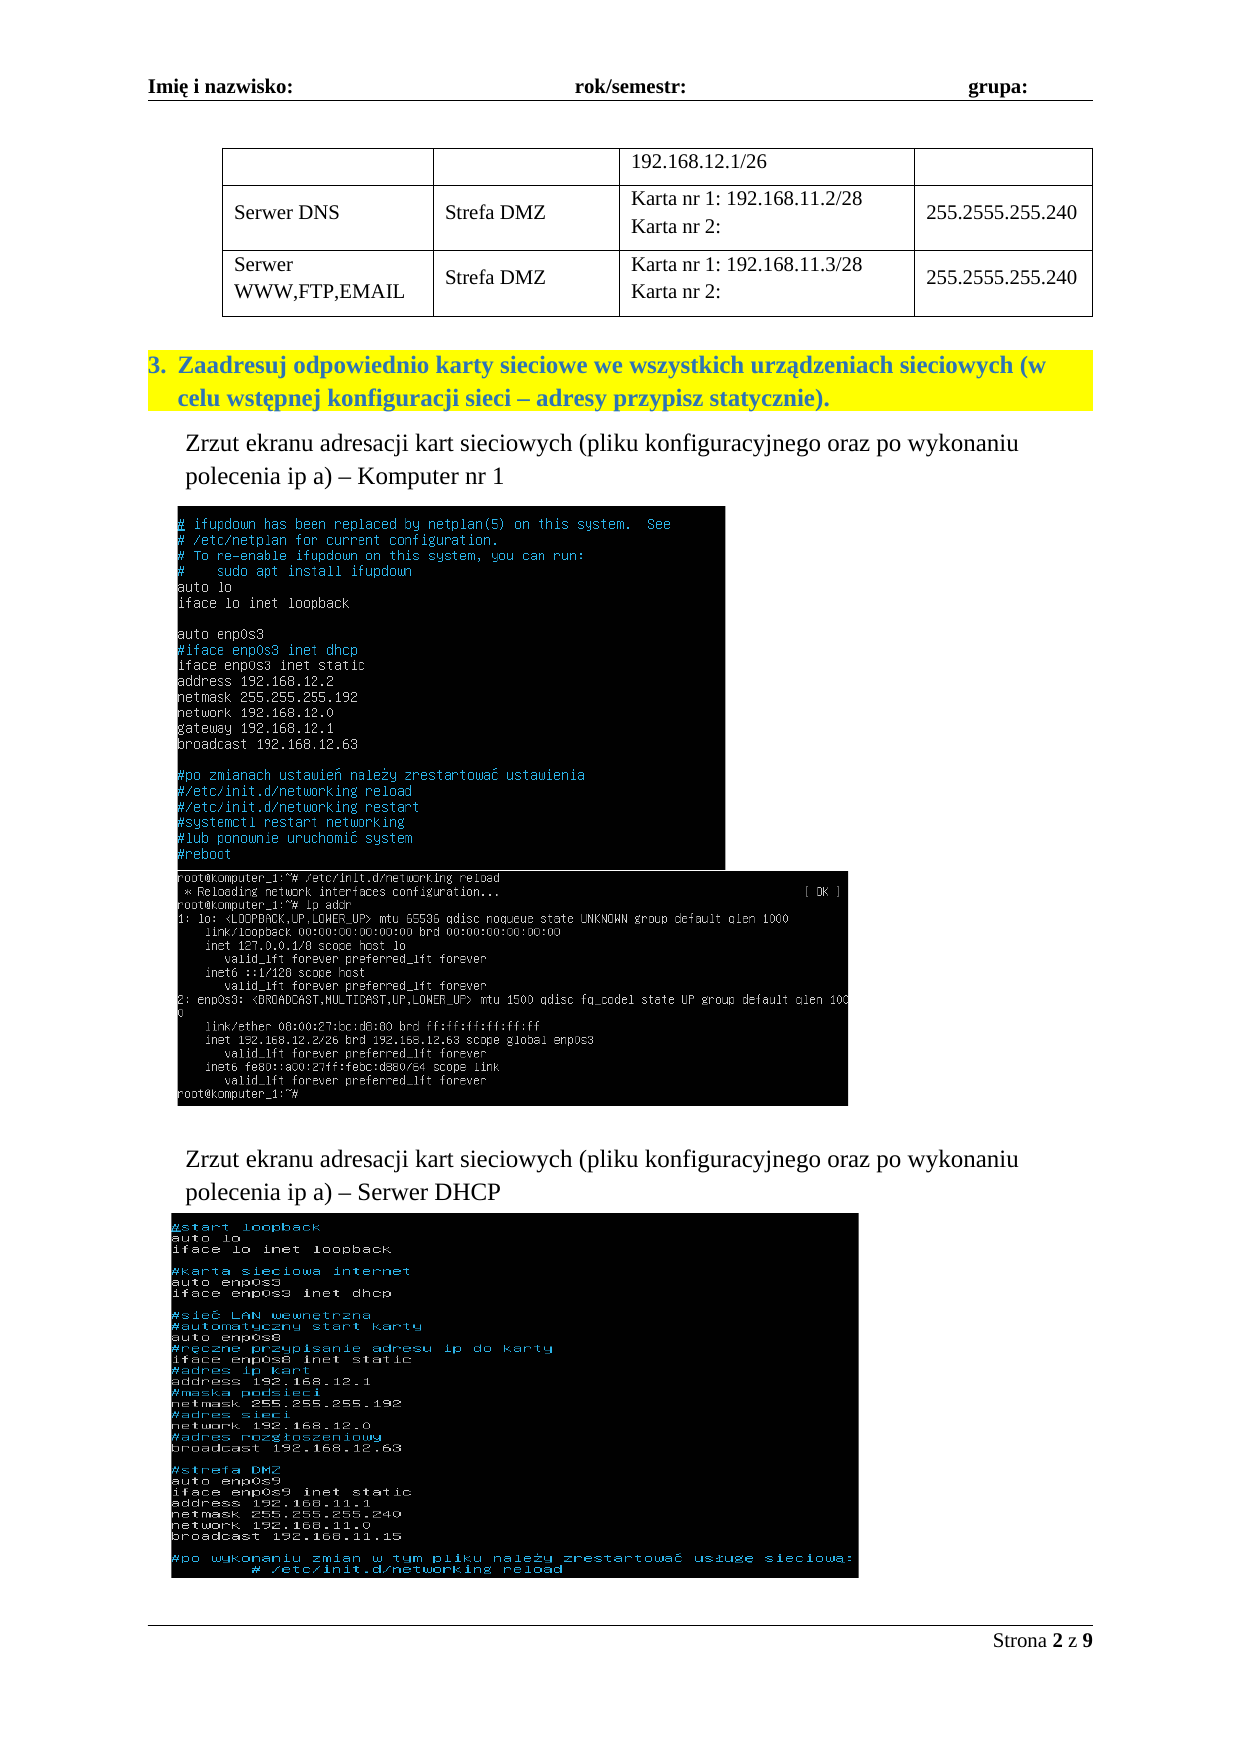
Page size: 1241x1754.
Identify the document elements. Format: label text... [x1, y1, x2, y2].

picture [171, 1213, 859, 1578]
table_cell Strefa DMZ [434, 186, 619, 250]
table_cell Strefa DMZ [434, 251, 619, 316]
table_cell 255.2555.255.240 [915, 251, 1092, 316]
table_cell [434, 149, 619, 185]
table_cell [223, 149, 433, 185]
table_cell [915, 149, 1092, 185]
list Zaadresuj odpowiednio karty sieciowe we wszystkich urządzeniach sieciowych (w celu wstępnej konfiguracji sieci – adresy przypisz statycznie). [148, 350, 1093, 411]
text Zrzut ekranu adresacji kart sieciowych (pliku konfiguracyjnego oraz po wykonaniu polecenia ip a) – Serwer DHCP [185, 1144, 1093, 1206]
table_cell Serwer DNS [223, 186, 433, 250]
picture [177, 871, 849, 1106]
table_cell Karta nr 1: 192.168.11.3/28 Karta nr 2: [620, 251, 914, 316]
picture [177, 506, 726, 870]
table_cell 192.168.12.1/26 [620, 149, 914, 185]
table_cell 255.2555.255.240 [915, 186, 1092, 250]
text Zrzut ekranu adresacji kart sieciowych (pliku konfiguracyjnego oraz po wykonaniu polecenia ip a) – Komputer nr 1 [185, 428, 1093, 490]
table_cell Karta nr 1: 192.168.11.2/28 Karta nr 2: [620, 186, 914, 250]
table_cell Serwer WWW,FTP,EMAIL [223, 251, 433, 316]
